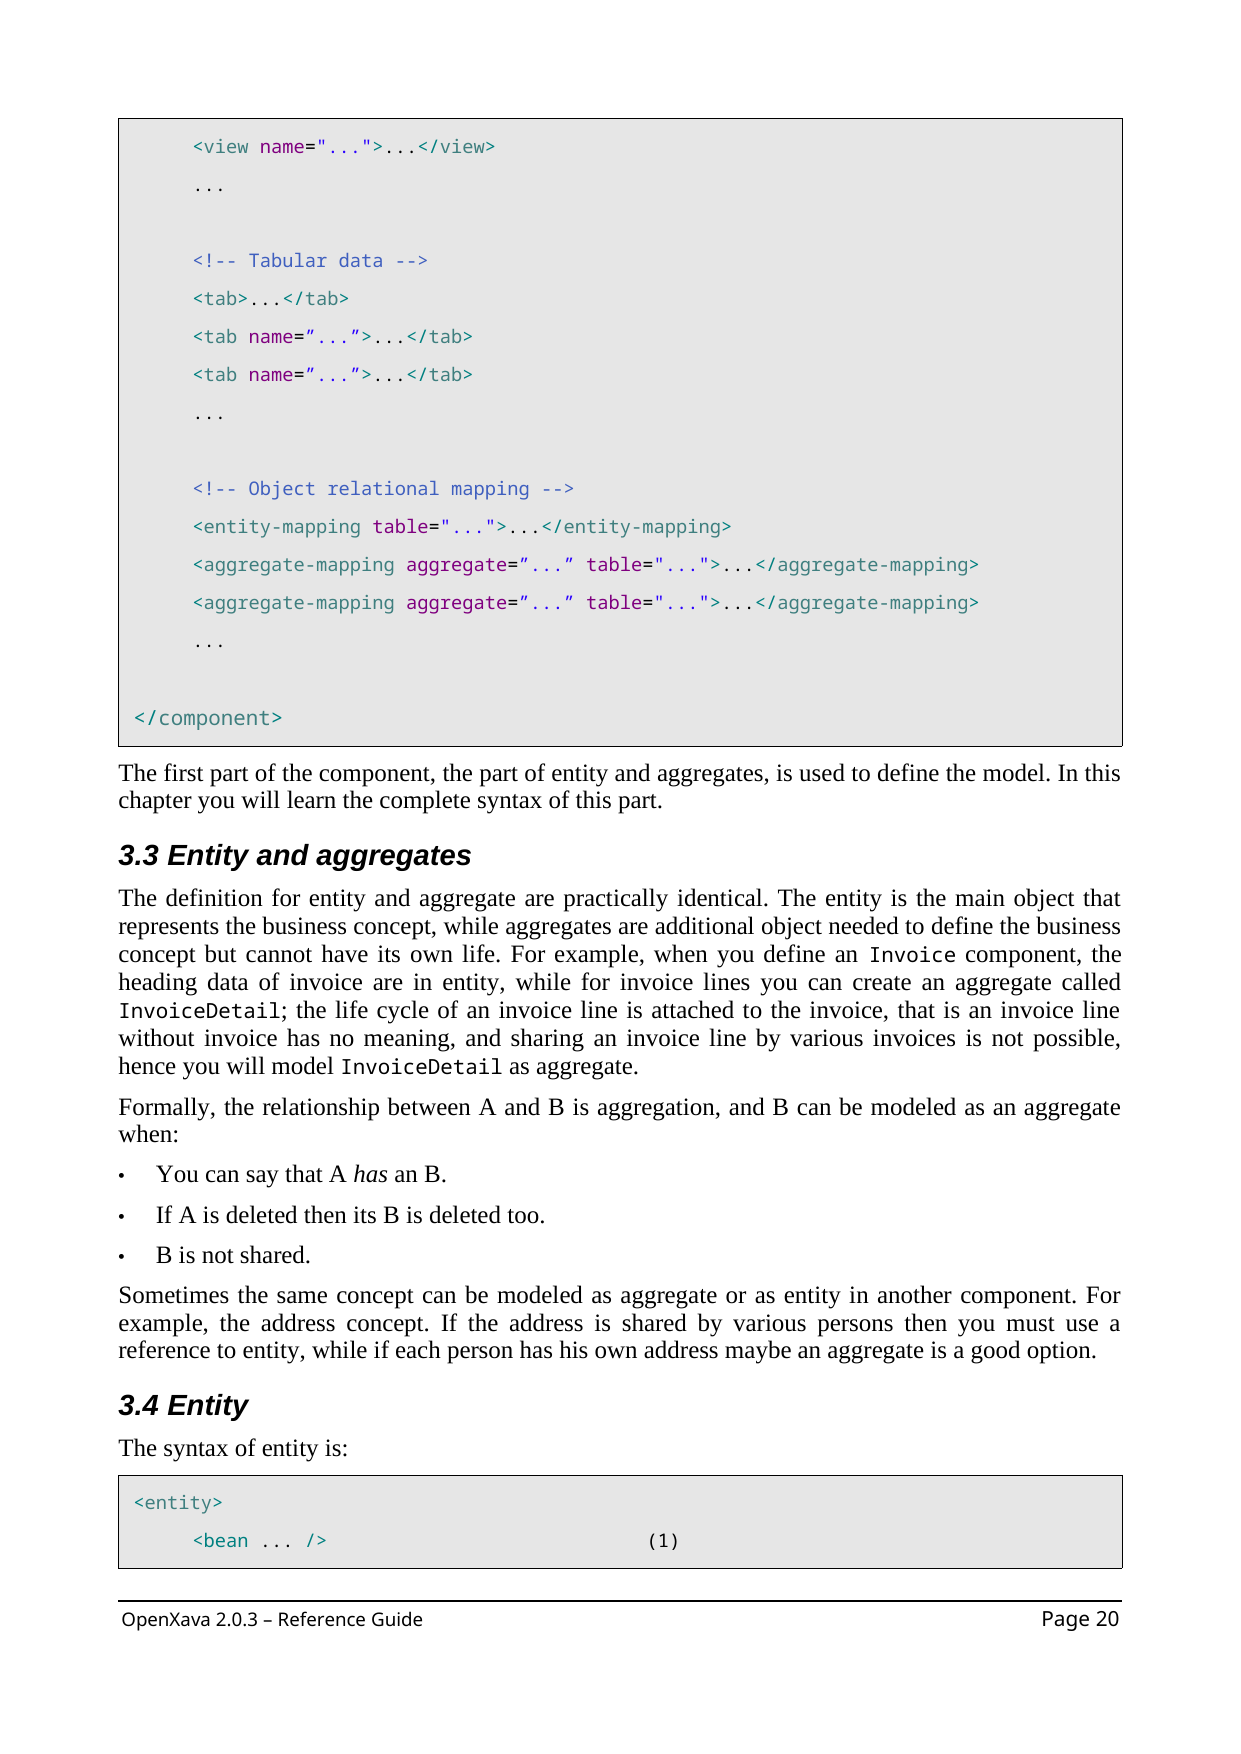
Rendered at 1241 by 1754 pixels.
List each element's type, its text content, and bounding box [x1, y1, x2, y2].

subtitle Entity [118, 1389, 1122, 1422]
list B is not shared. [118, 1241, 1122, 1269]
text <entity-mapping table="...">...</entity-mapping> [119, 498, 1122, 536]
text ... [119, 384, 1122, 422]
list If A is deleted then its B is deleted too. [118, 1201, 1122, 1228]
text <!-- Tabular data --> [119, 232, 1122, 270]
text ... [119, 612, 1122, 650]
text <aggregate-mapping aggregate=”...” table="...">...</aggregate-mapping> [119, 574, 1122, 612]
subtitle Entity and aggregates [118, 839, 1122, 872]
list You can say that A has an B. [118, 1161, 1122, 1188]
text Sometimes the same concept can be modeled as aggregate or as entity in another component. For example, the address concept. If the address is shared by various persons then you must use a reference to entity, while if each person has his own address maybe an aggregate is a good option. [118, 1281, 1122, 1364]
text The definition for entity and aggregate are practically identical. The entity is the main object that represents the business concept, while aggregates are additional object needed to define the business concept but cannot have its own life. For example, when you define an Invoice component, the heading data of invoice are in entity, while for invoice lines you can create an aggregate called InvoiceDetail; the life cycle of an invoice line is attached to the invoice, that is an invoice line without invoice has no meaning, and sharing an invoice line by various invoices is not possible, hence you will model InvoiceDetail as aggregate. [118, 884, 1122, 1080]
text The syntax of entity is: [118, 1434, 1122, 1462]
text <tab name=”...”>...</tab> [119, 346, 1122, 384]
text ... [119, 156, 1122, 194]
text </component> [119, 688, 1122, 746]
text Formally, the relationship between A and B is aggregation, and B can be modeled as an aggregate when: [118, 1093, 1122, 1148]
text <aggregate-mapping aggregate=”...” table="...">...</aggregate-mapping> [119, 536, 1122, 574]
text <tab name=”...”>...</tab> [119, 308, 1122, 346]
text <tab>...</tab> [119, 270, 1122, 308]
text <entity> [119, 1476, 1122, 1513]
text <view name="...">...</view> [119, 119, 1122, 156]
text The first part of the component, the part of entity and aggregates, is used to define the model. In this chapter you will learn the complete syntax of this part. [118, 759, 1122, 814]
text <!-- Object relational mapping --> [119, 460, 1122, 498]
text <bean ... /> (1) [119, 1513, 1122, 1568]
